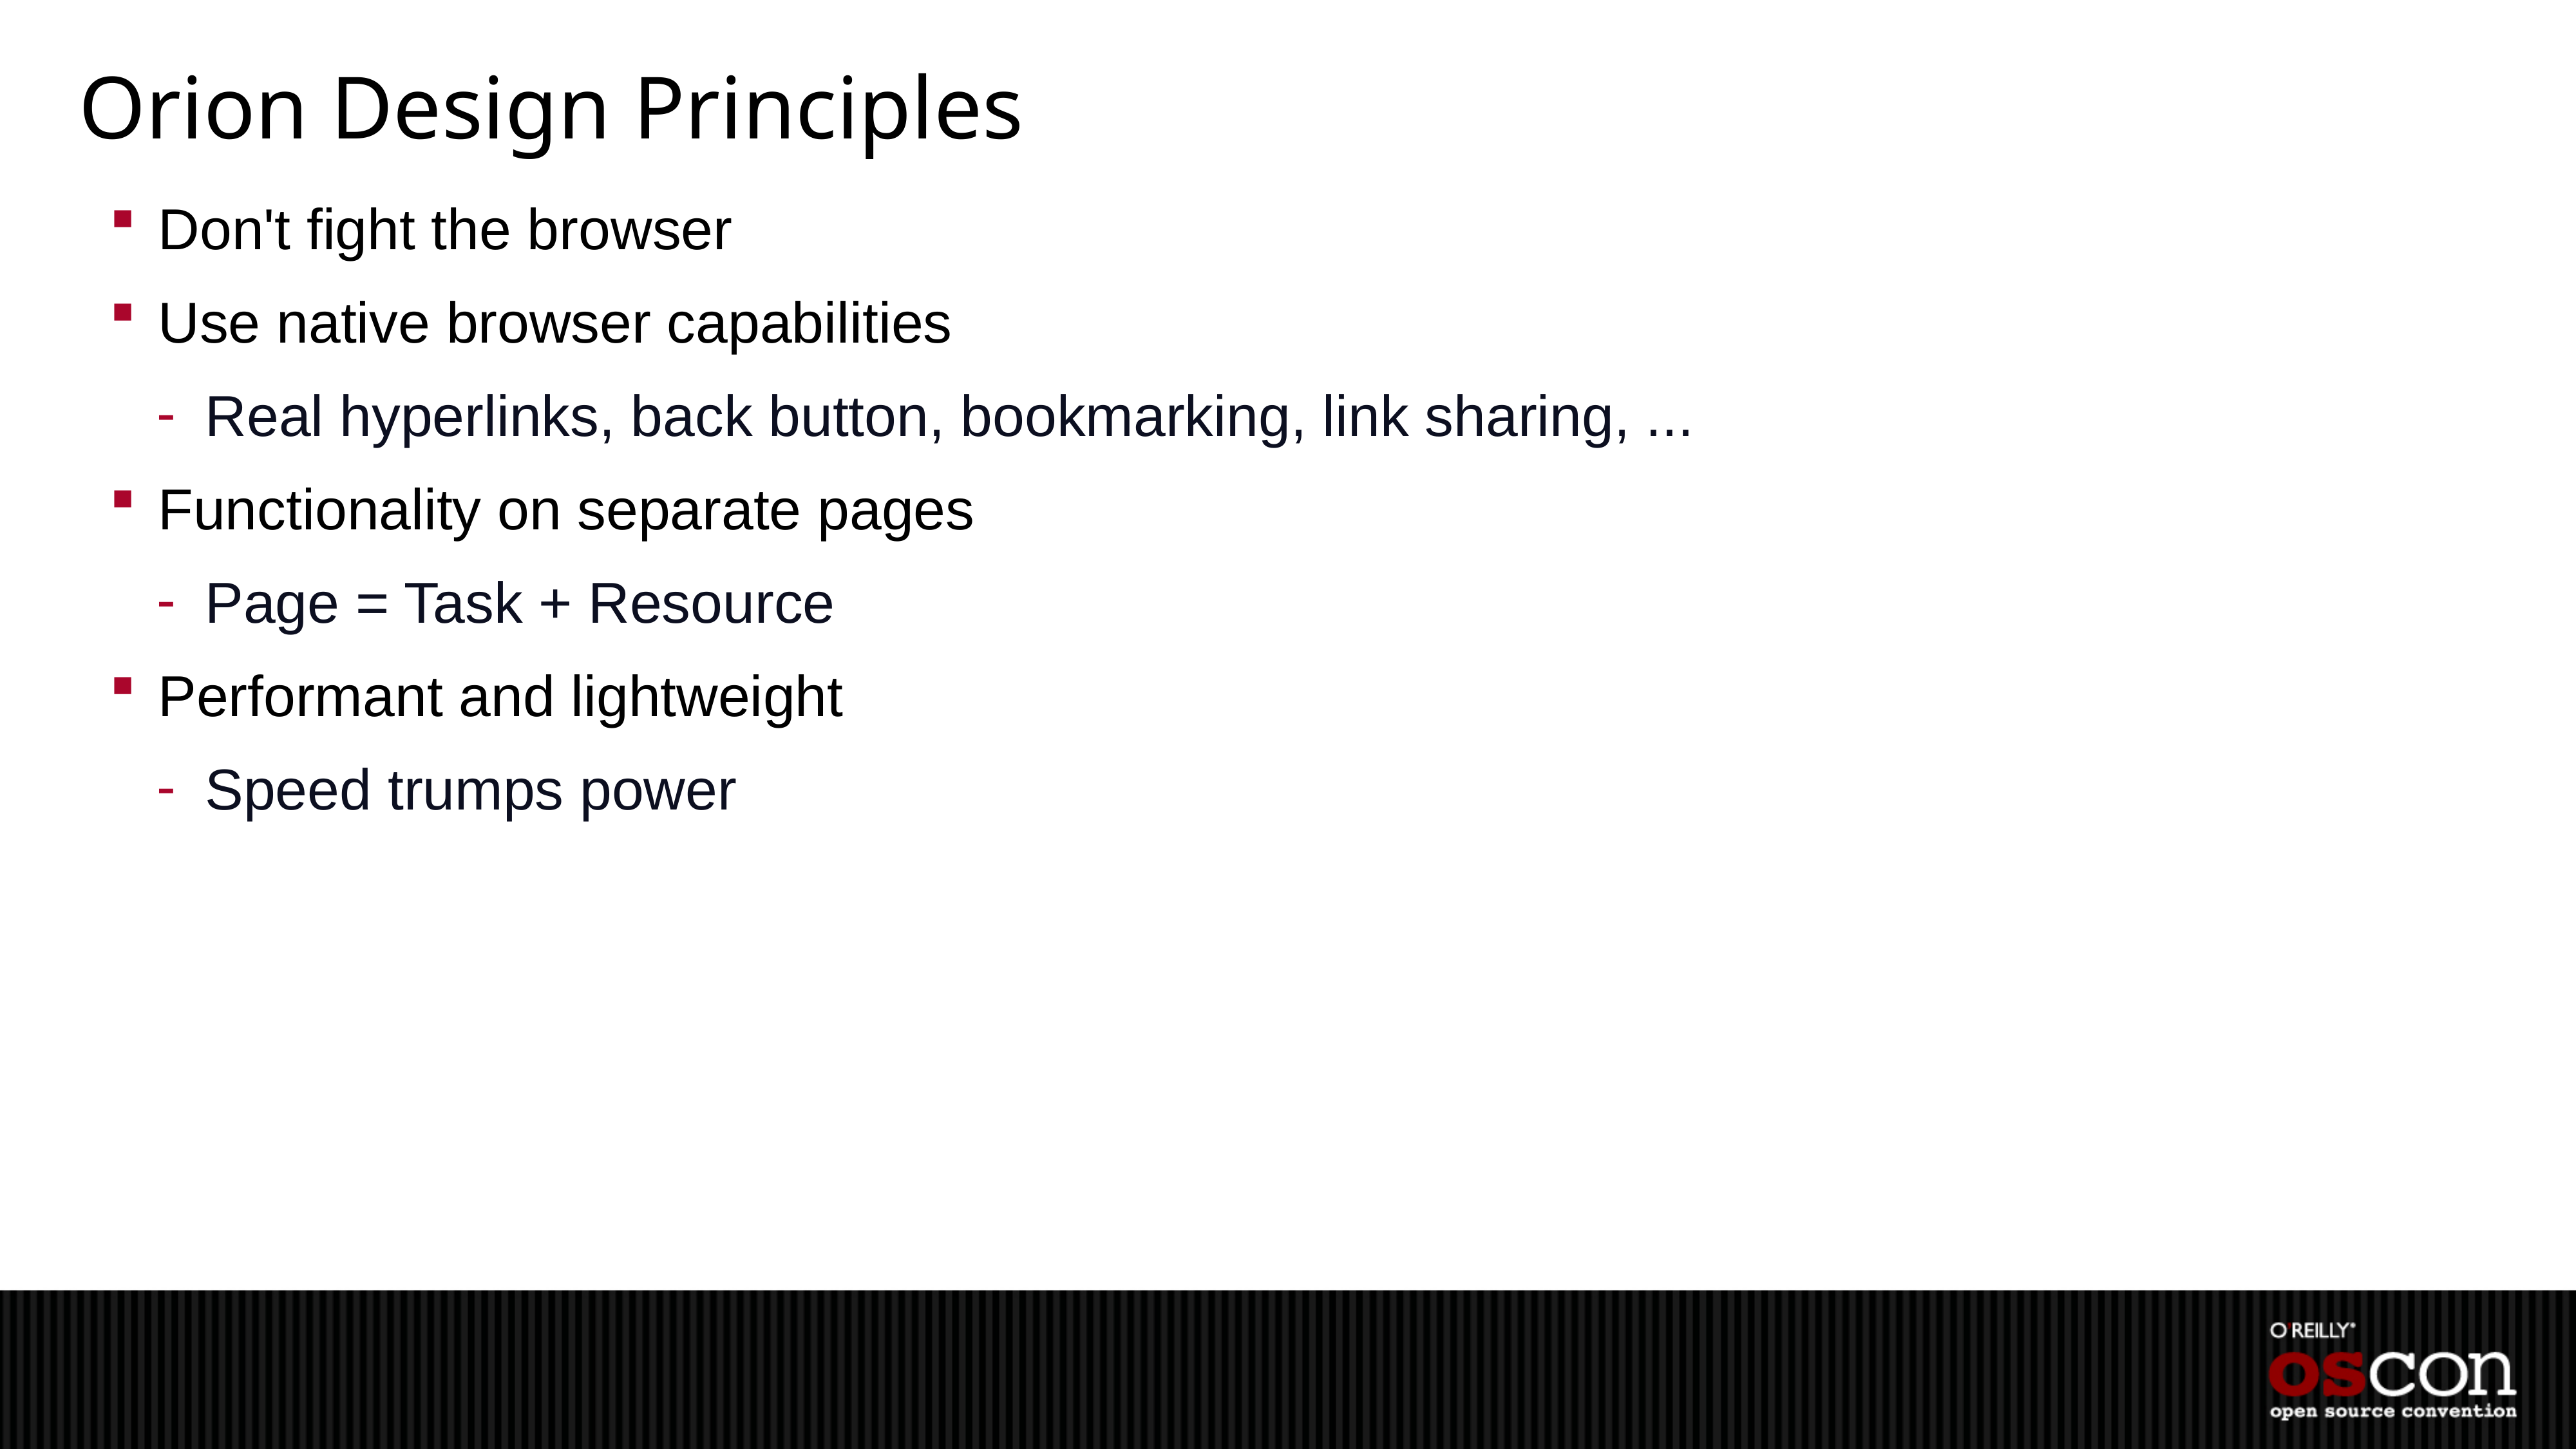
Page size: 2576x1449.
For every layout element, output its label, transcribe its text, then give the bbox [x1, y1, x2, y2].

list Don't fight the browser Use native browser capabilities Real hyperlinks, back button, bookmarking, link sharing, ... Functionality on separate pages Page = Task + Resource Performant and lightweight Speed trumps power [76, 191, 2505, 1439]
picture [0, 0, 2576, 1449]
title Orion Design Principles [73, 17, 2503, 192]
